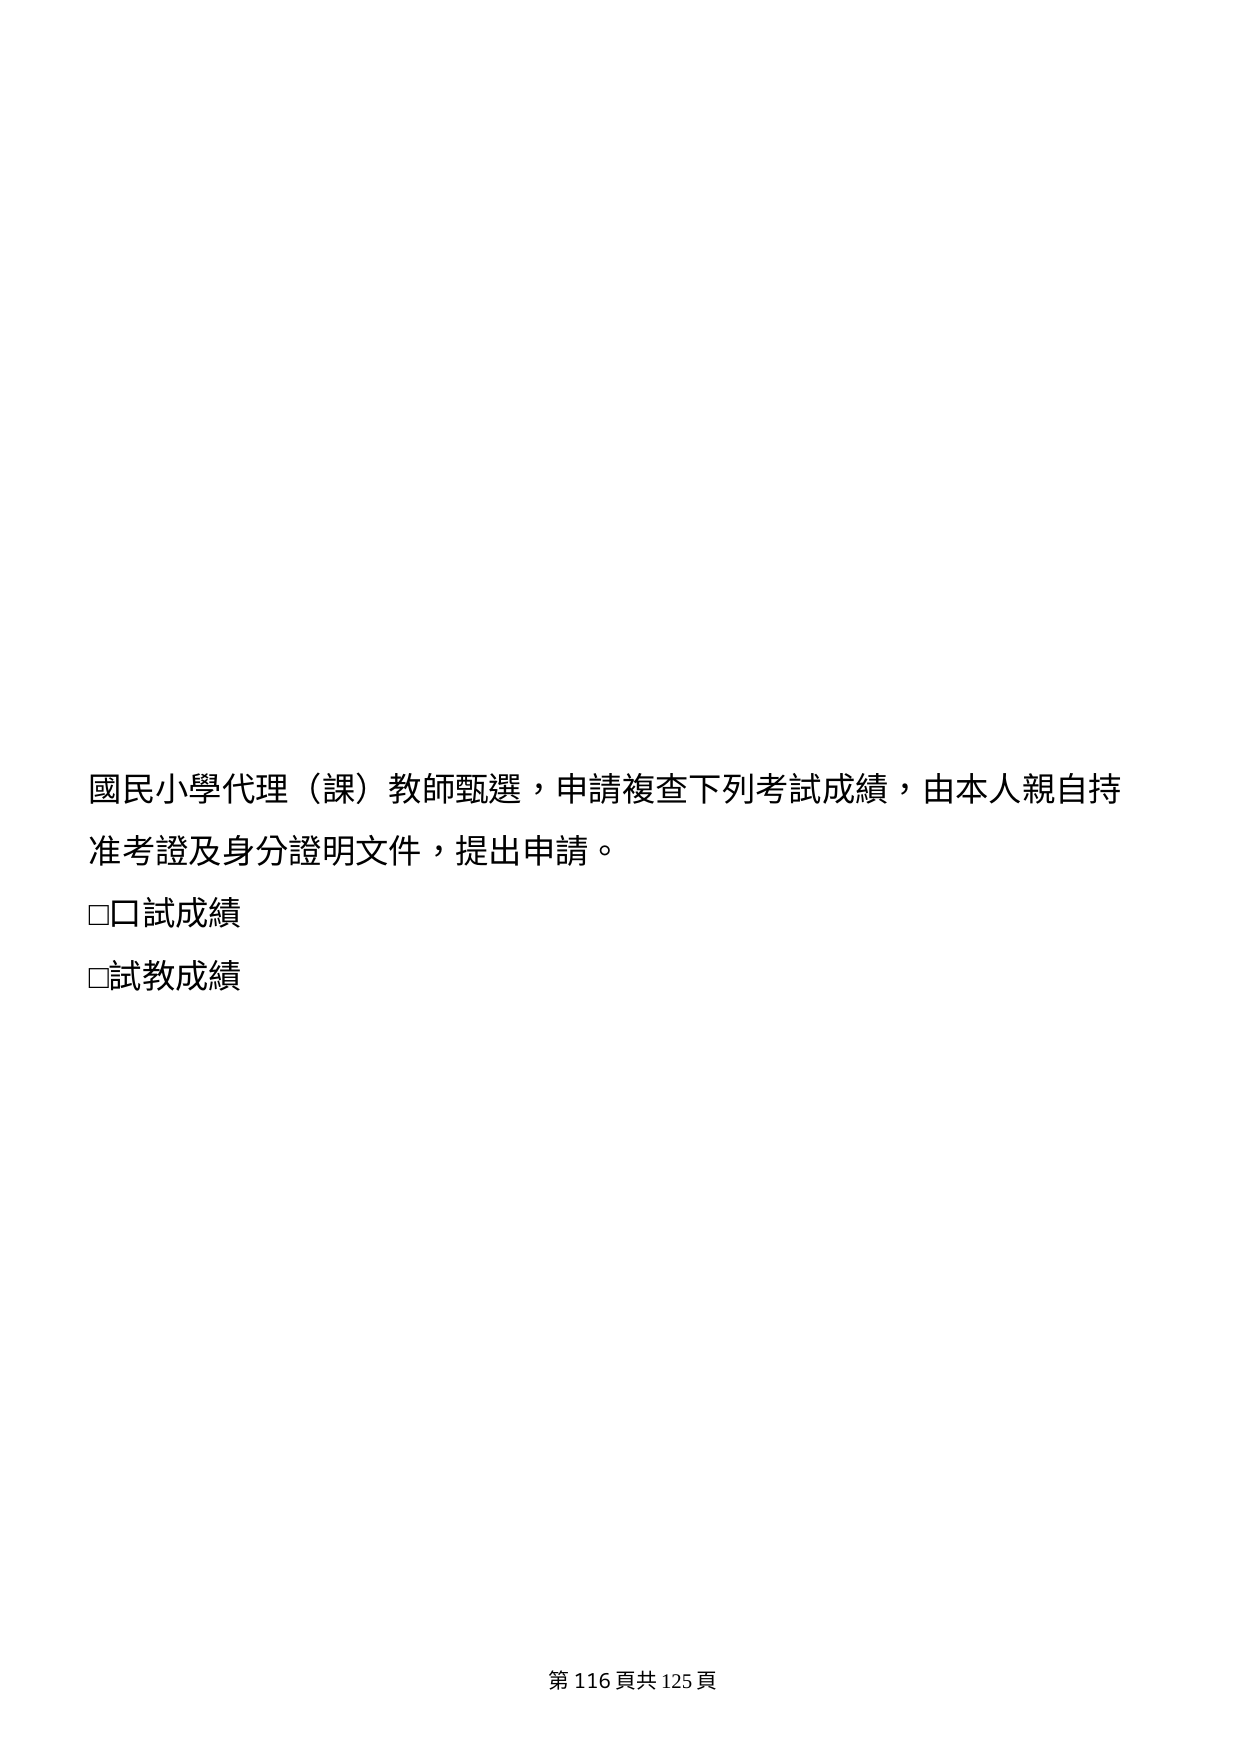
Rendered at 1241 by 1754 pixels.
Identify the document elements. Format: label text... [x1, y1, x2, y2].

text □口試成績 [89, 870, 1152, 932]
text 國民小學代理（課）教師甄選，申請複查下列考試成績，由本人親自持准考證及身分證明文件，提出申請。 [89, 745, 1152, 870]
text □試教成績 [89, 932, 1152, 995]
